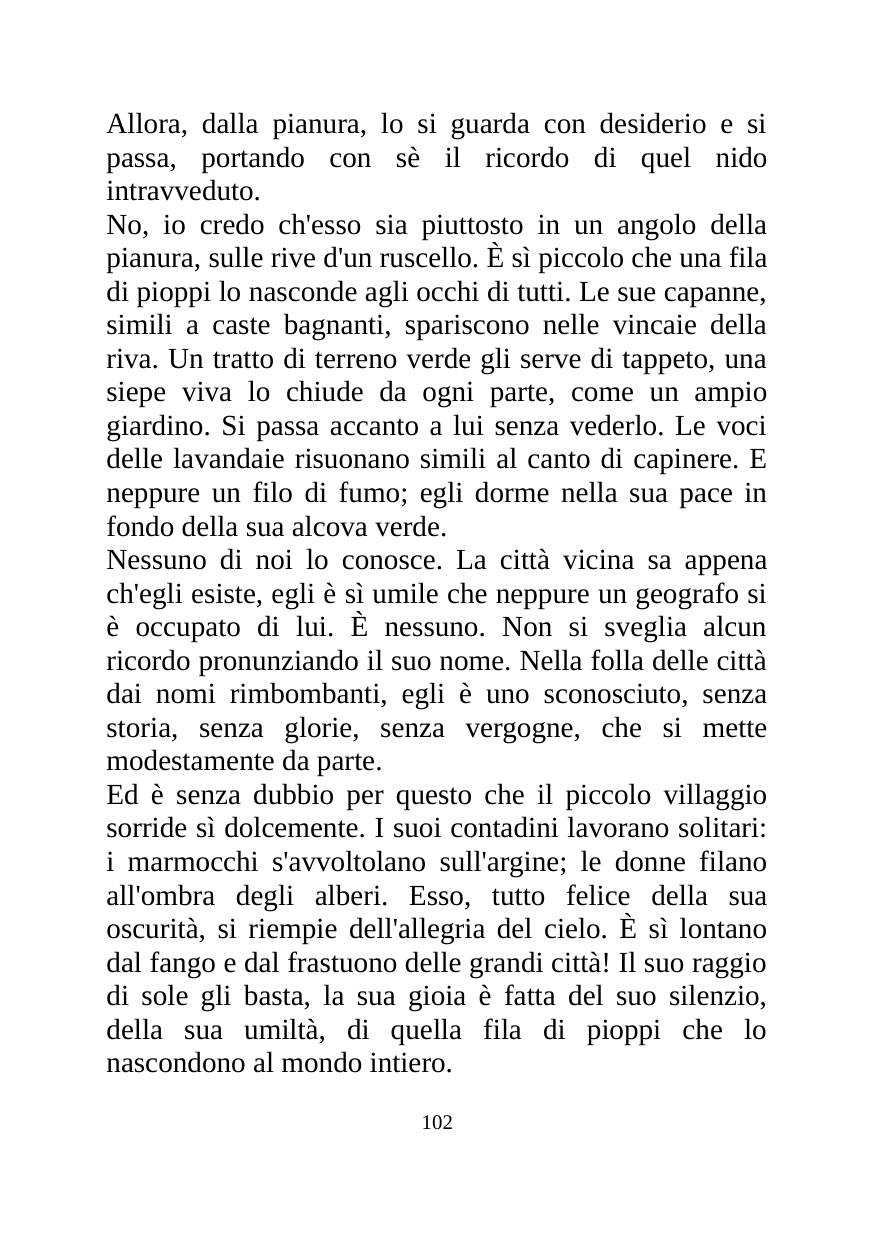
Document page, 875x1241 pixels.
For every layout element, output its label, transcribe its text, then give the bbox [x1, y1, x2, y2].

text Ed è senza dubbio per questo che il piccolo villaggio sorride sì dolcemente. I suoi contadini lavorano solitari: i marmocchi s'avvoltolano sull'argine; le donne filano all'ombra degli alberi. Esso, tutto felice della sua oscurità, si riempie dell'allegria del cielo. È sì lontano dal fango e dal frastuono delle grandi città! Il suo raggio di sole gli basta, la sua gioia è fatta del suo silenzio, della sua umiltà, di quella fila di pioppi che lo nascondono al mondo intiero. [106, 777, 768, 1079]
text Allora, dalla pianura, lo si guarda con desiderio e si passa, portando con sè il ricordo di quel nido intravveduto. [106, 106, 768, 207]
text No, io credo ch'esso sia piuttosto in un angolo della pianura, sulle rive d'un ruscello. È sì piccolo che una fila di pioppi lo nasconde agli occhi di tutti. Le sue capanne, simili a caste bagnanti, spariscono nelle vincaie della riva. Un tratto di terreno verde gli serve di tappeto, una siepe viva lo chiude da ogni parte, come un ampio giardino. Si passa accanto a lui senza vederlo. Le voci delle lavandaie risuonano simili al canto di capinere. E neppure un filo di fumo; egli dorme nella sua pace in fondo della sua alcova verde. [106, 207, 768, 542]
text Nessuno di noi lo conosce. La città vicina sa appena ch'egli esiste, egli è sì umile che neppure un geografo si è occupato di lui. È nessuno. Non si sveglia alcun ricordo pronunziando il suo nome. Nella folla delle città dai nomi rimbombanti, egli è uno sconosciuto, senza storia, senza glorie, senza vergogne, che si mette modestamente da parte. [106, 542, 768, 777]
